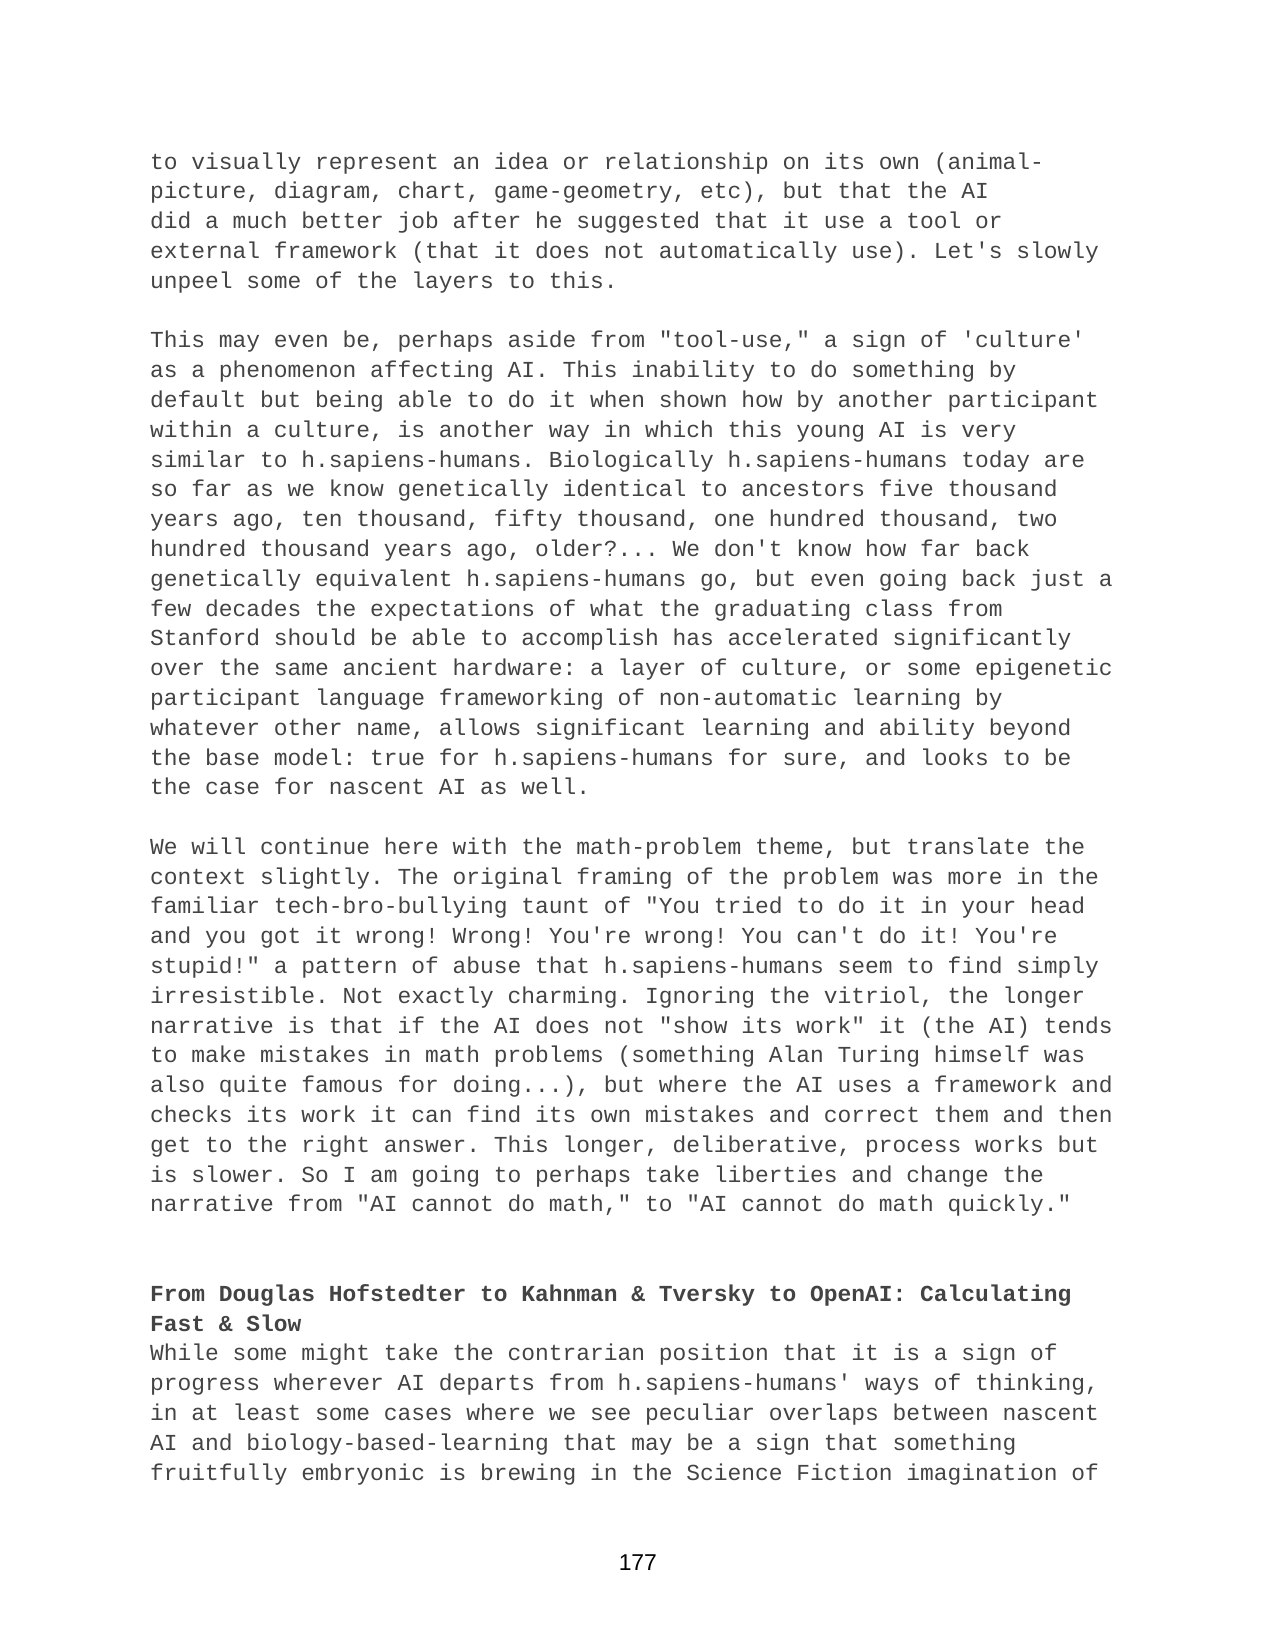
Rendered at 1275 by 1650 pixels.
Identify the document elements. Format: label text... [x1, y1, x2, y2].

text did a much better job after he suggested that it use a tool or external framework (that it does not automatically use). Let's slowly unpeel some of the layers to this. [150, 209, 1125, 295]
text This may even be, perhaps aside from "tool-use," a sign of 'culture' as a phenomenon affecting AI. This inability to do something by default but being able to do it when shown how by another participant within a culture, is another way in which this young AI is very similar to h.sapiens-humans. Biologically h.sapiens-humans today are so far as we know genetically identical to ancestors five thousand years ago, ten thousand, fifty thousand, one hundred thousand, two hundred thousand years ago, older?... We don't know how far back genetically equivalent h.sapiens-humans go, but even going back just a few decades the expectations of what the graduating class from Stanford should be able to accomplish has accelerated significantly over the same ancient hardware: a layer of culture, or some epigenetic participant language frameworking of non-automatic learning by whatever other name, allows significant learning and ability beyond the base model: true for h.sapiens-humans for sure, and looks to be the case for nascent AI as well. [150, 329, 1125, 802]
text to visually represent an idea or relationship on its own (animal-picture, diagram, chart, game-geometry, etc), but that the AI [150, 150, 1125, 206]
text While some might take the contrarian position that it is a sign of progress wherever AI departs from h.sapiens-humans' ways of thinking, in at least some cases where we see peculiar overlaps between nascent AI and biology-based-learning that may be a sign that something fruitfully embryonic is brewing in the Science Fiction imagination of [150, 1342, 1125, 1487]
text From Douglas Hofstedter to Kahnman & Tversky to OpenAI: Calculating Fast & Slow [150, 1282, 1125, 1338]
text We will continue here with the math-problem theme, but translate the context slightly. The original framing of the problem was more in the familiar tech-bro-bullying taunt of "You tried to do it in your head and you got it wrong! Wrong! You're wrong! You can't do it! You're stupid!" a pattern of abuse that h.sapiens-humans seem to find simply irresistible. Not exactly charming. Ignoring the vitriol, the longer narrative is that if the AI does not "show its work" it (the AI) tends to make mistakes in math problems (something Alan Turing himself was also quite famous for doing...), but where the AI uses a framework and checks its work it can find its own mistakes and correct them and then get to the right answer. This longer, deliberative, process works but is slower. So I am going to perhaps take liberties and change the narrative from "AI cannot do math," to "AI cannot do math quickly." [150, 835, 1125, 1219]
